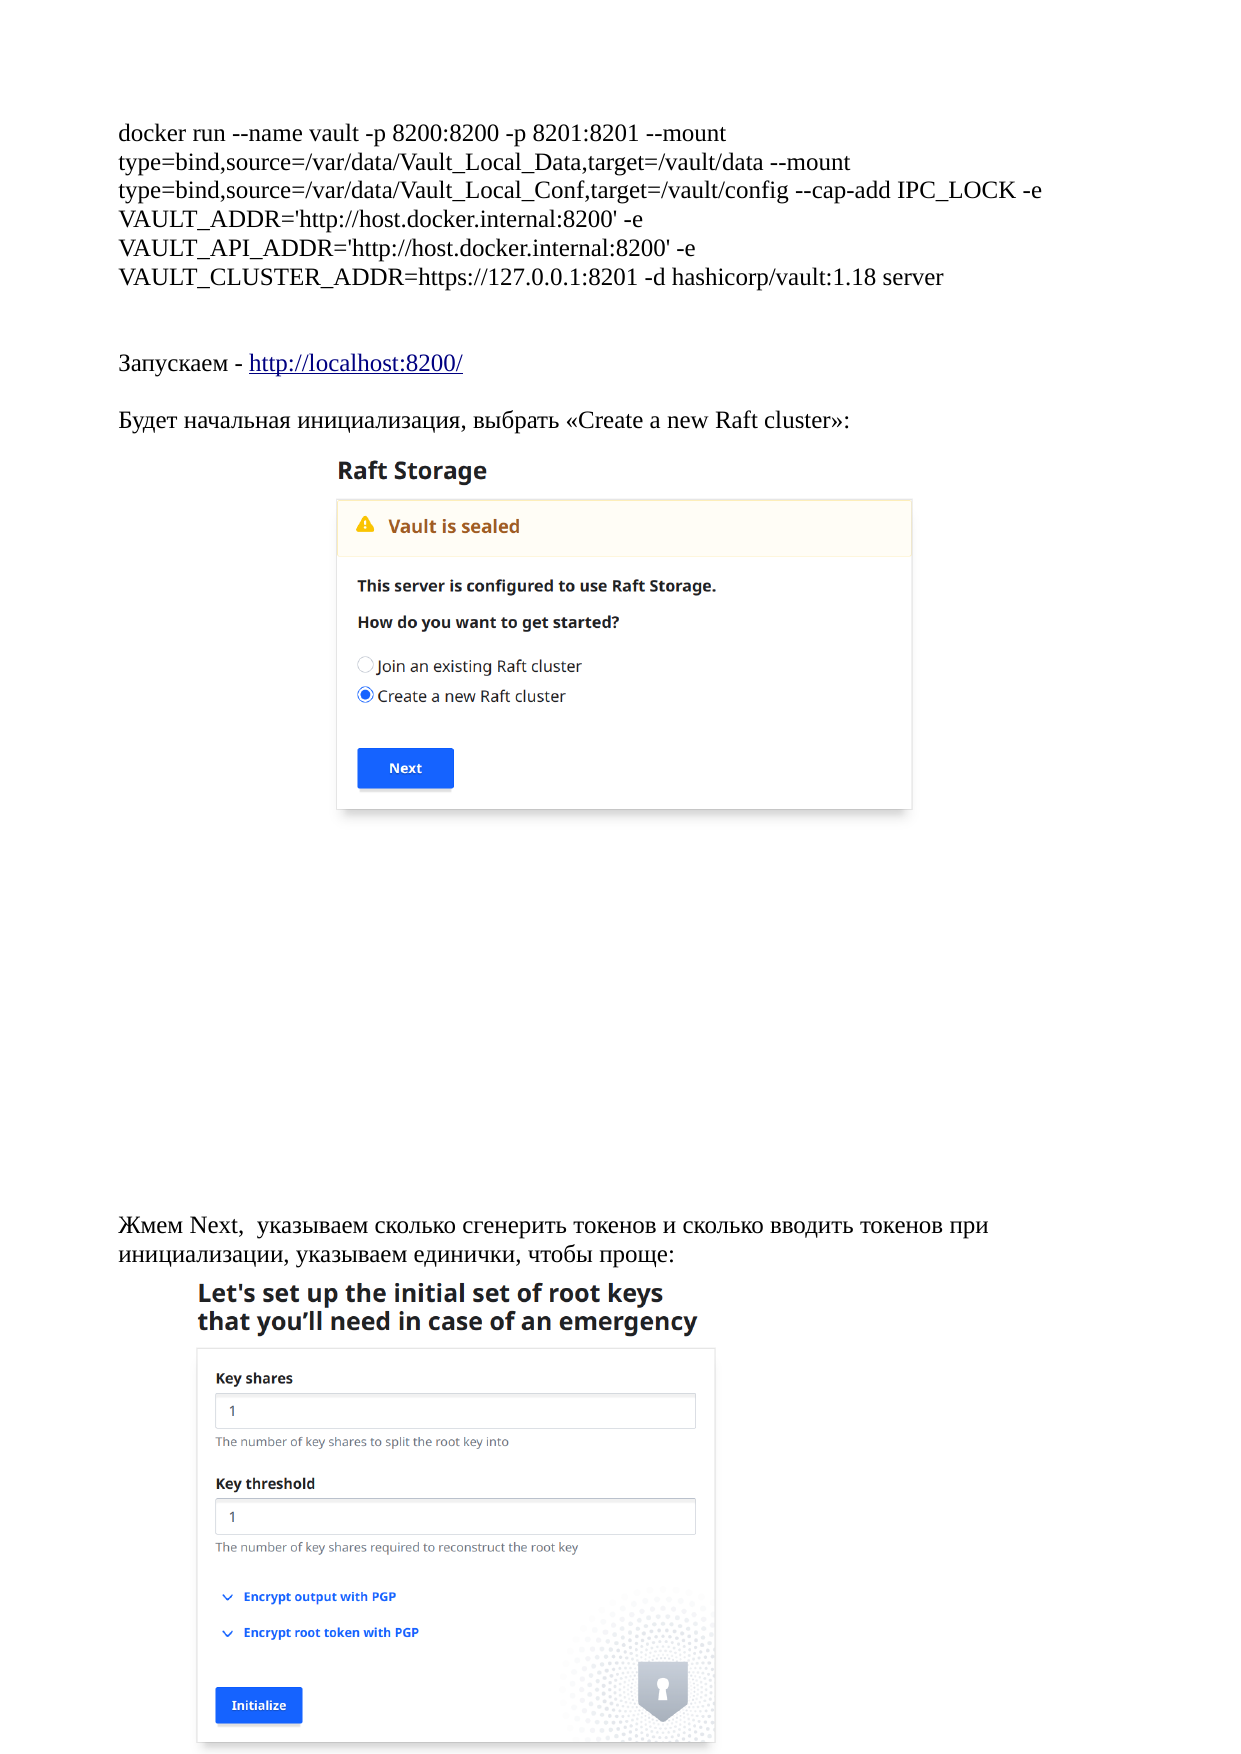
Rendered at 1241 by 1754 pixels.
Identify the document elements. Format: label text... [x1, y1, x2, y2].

picture [290, 434, 951, 849]
text docker run --name vault -p 8200:8200 -p 8201:8201 --mount type=bind,source=/var/data/Vault_Local_Data,target=/vault/data --mount type=bind,source=/var/data/Vault_Local_Conf,target=/vault/config --cap-add IPC_LOCK -e VAULT_ADDR='http://host.docker.internal:8200' -e VAULT_API_ADDR='http://host.docker.internal:8200' -e VAULT_CLUSTER_ADDR=https://127.0.0.1:8201 -d hashicorp/vault:1.18 server [118, 118, 1122, 291]
text Запускаем - http://localhost:8200/ [118, 348, 1122, 377]
picture [155, 1272, 750, 1754]
text Будет начальная инициализация, выбрать «Create a new Raft cluster»: [118, 406, 1122, 434]
text Жмем Next, указываем сколько сгенерить токенов и сколько вводить токенов при инициализации, указываем единички, чтобы проще: [118, 1211, 1122, 1268]
